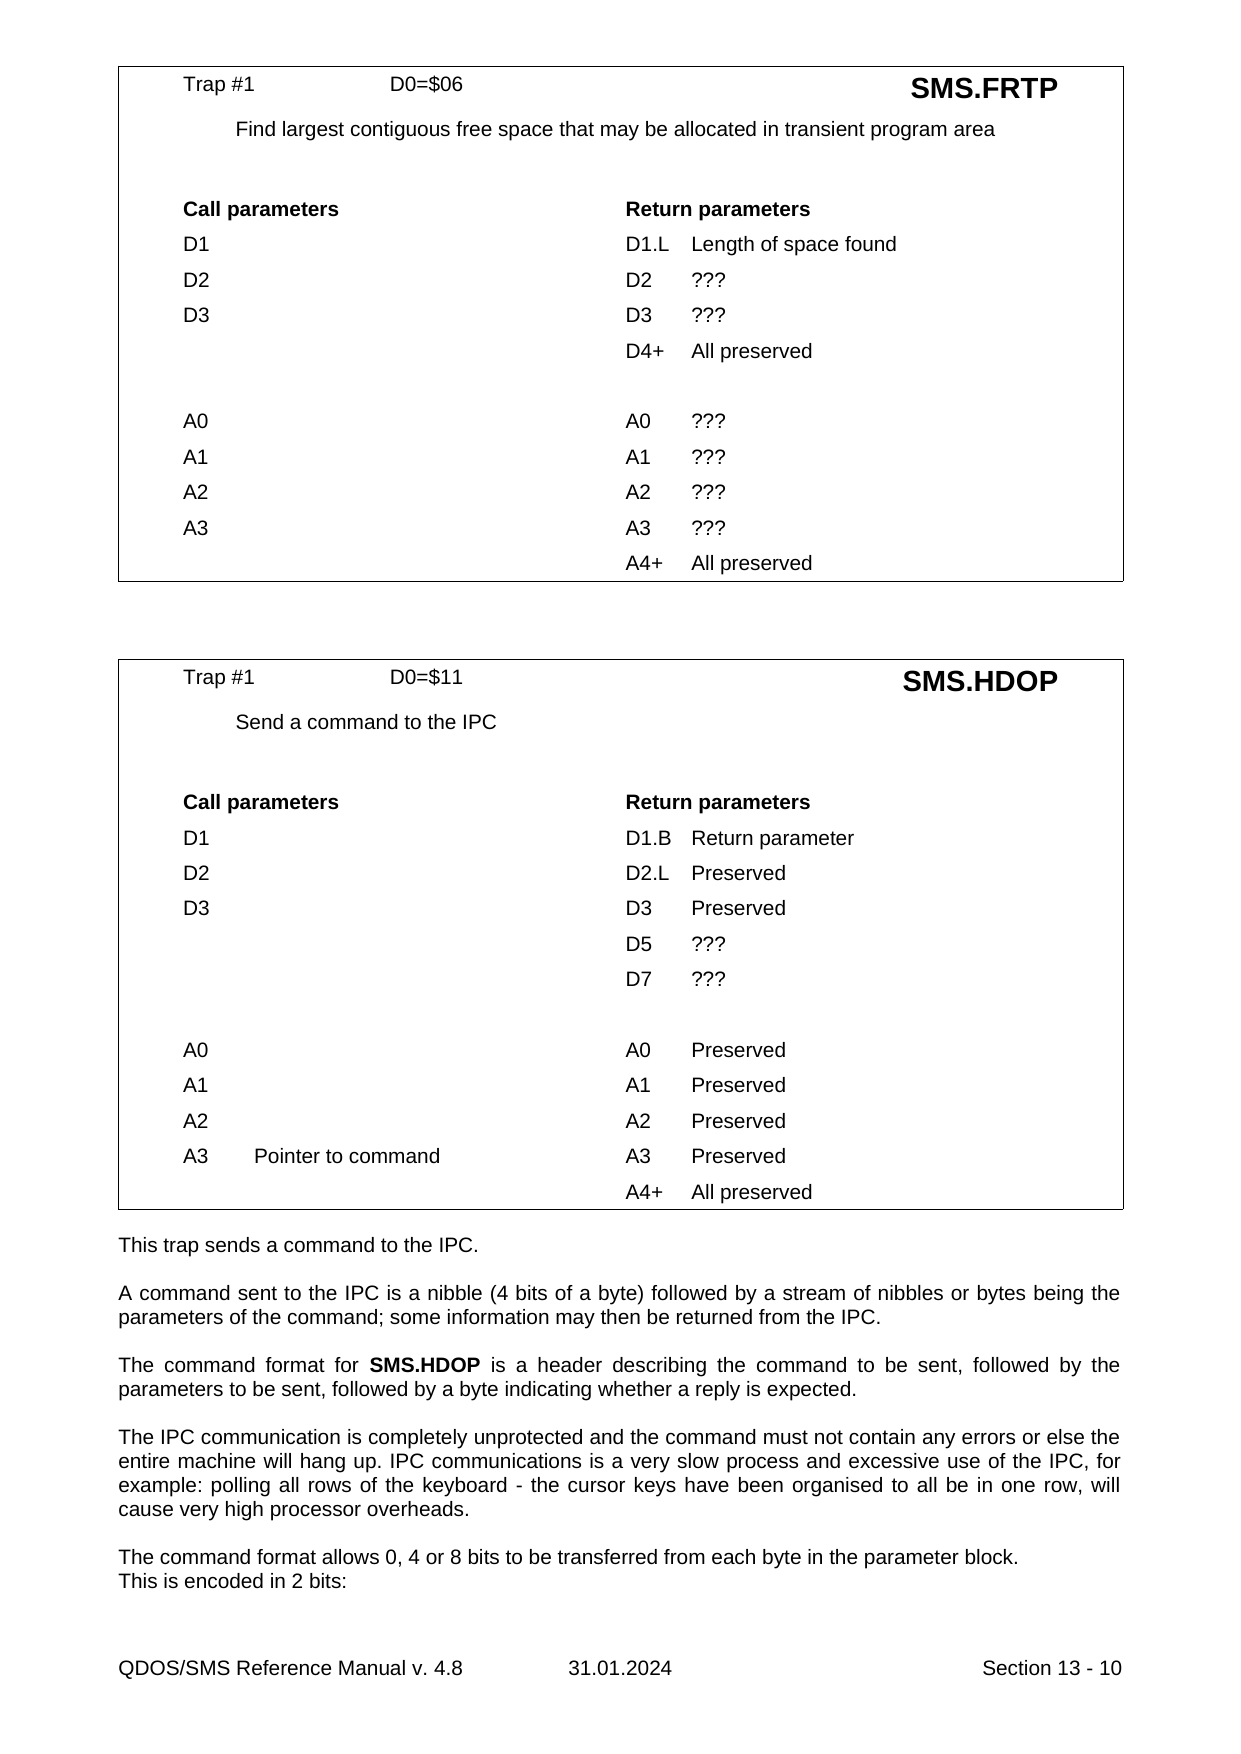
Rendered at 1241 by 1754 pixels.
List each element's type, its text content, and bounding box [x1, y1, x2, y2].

table_cell [119, 404, 177, 439]
table_cell [119, 298, 177, 333]
table_cell [248, 404, 620, 439]
table_cell [248, 368, 620, 404]
table_cell [119, 439, 177, 474]
table_cell [248, 298, 620, 333]
table_cell [248, 262, 620, 297]
table_cell [248, 1068, 620, 1103]
text A command sent to the IPC is a nibble (4 bits of a byte) followed by a stream of nibbles or bytes being the parameters of the command; some information may then be returned from the IPC. [118, 1281, 1122, 1329]
table_cell [1064, 191, 1123, 227]
table_cell [177, 333, 248, 368]
table_cell [248, 1103, 620, 1138]
table_cell D2.L [620, 855, 685, 890]
table_header SMS.HDOP [620, 660, 1063, 704]
text This trap sends a command to the IPC. [118, 1233, 1122, 1257]
table_cell ??? [685, 926, 1063, 961]
table_cell [1064, 1068, 1123, 1103]
table_cell A2 [620, 475, 685, 510]
table_cell [248, 1032, 620, 1067]
table_cell Preserved [685, 1032, 1063, 1067]
table_cell [1064, 1032, 1123, 1067]
table_cell [248, 510, 620, 545]
table_cell [1064, 890, 1123, 926]
table_cell [620, 744, 1063, 784]
table_cell D1 [177, 820, 248, 855]
table_header Trap #1 [177, 660, 384, 704]
table_cell [119, 1068, 177, 1103]
table_cell Length of space found [685, 227, 1063, 262]
text This is encoded in 2 bits: [118, 1569, 1122, 1593]
table_cell [119, 961, 177, 997]
table_cell [177, 1174, 248, 1209]
table_cell [1064, 1103, 1123, 1138]
table_cell A2 [177, 1103, 248, 1138]
table_cell A3 [620, 1138, 685, 1174]
table_cell Return parameters [620, 784, 1063, 819]
table_cell Send a command to the IPC [230, 704, 620, 744]
table_cell [119, 151, 177, 191]
table_cell [1064, 545, 1123, 581]
table_cell [119, 784, 177, 819]
table_cell [248, 475, 620, 510]
table_cell ??? [685, 262, 1063, 297]
table_cell ??? [685, 510, 1063, 545]
text The IPC communication is completely unprotected and the command must not contain any errors or else the entire machine will hang up. IPC communications is a very slow process and excessive use of the IPC, for example: polling all rows of the keyboard - the cursor keys have been organised to all be in one row, will cause very high processor overheads. [118, 1425, 1122, 1521]
table_cell [1064, 404, 1123, 439]
table_cell Pointer to command [248, 1138, 620, 1174]
table_cell D3 [177, 890, 248, 926]
table_cell [1064, 744, 1123, 784]
table_header [119, 67, 177, 111]
table_cell [248, 926, 620, 961]
table_cell [119, 1032, 177, 1067]
table_cell [119, 997, 177, 1032]
table_cell [1064, 997, 1123, 1032]
table_cell [248, 820, 620, 855]
table_cell [1064, 704, 1123, 744]
table_cell All preserved [685, 1174, 1063, 1209]
table_cell [685, 997, 1063, 1032]
table_cell D4+ [620, 333, 685, 368]
table_cell [1064, 961, 1123, 997]
table_cell [620, 368, 685, 404]
table_cell [1064, 1174, 1123, 1209]
table_cell A3 [177, 510, 248, 545]
table_cell [248, 997, 620, 1032]
table_cell [177, 545, 248, 581]
table_cell A1 [620, 1068, 685, 1103]
table_cell [177, 997, 248, 1032]
table_cell [1064, 439, 1123, 474]
table_cell [248, 961, 620, 997]
table_header [119, 660, 177, 704]
table_cell [177, 111, 230, 151]
table_cell Preserved [685, 855, 1063, 890]
table_cell [1064, 368, 1123, 404]
table_header SMS.FRTP [620, 67, 1063, 111]
table_cell [119, 333, 177, 368]
table_cell [177, 368, 248, 404]
table_cell A1 [620, 439, 685, 474]
table_cell A1 [177, 1068, 248, 1103]
table_cell [177, 151, 620, 191]
table_cell [119, 744, 177, 784]
table_cell [119, 545, 177, 581]
table_cell [1064, 333, 1123, 368]
table_cell [248, 1174, 620, 1209]
table_cell A4+ [620, 1174, 685, 1209]
table_cell [119, 227, 177, 262]
table_cell [685, 368, 1063, 404]
table_cell ??? [685, 404, 1063, 439]
table_cell D1.B [620, 820, 685, 855]
table_cell [177, 926, 248, 961]
table_cell All preserved [685, 333, 1063, 368]
table_cell Return parameters [620, 191, 1063, 227]
table_cell ??? [685, 475, 1063, 510]
table_cell D7 [620, 961, 685, 997]
table_cell [119, 926, 177, 961]
table_header [1064, 67, 1123, 111]
table_cell All preserved [685, 545, 1063, 581]
text The command format allows 0, 4 or 8 bits to be transferred from each byte in the parameter block. [118, 1545, 1122, 1569]
table_header Trap #1 [177, 67, 384, 111]
table_cell [119, 510, 177, 545]
table_cell [119, 1138, 177, 1174]
table_cell Call parameters [177, 784, 620, 819]
table_cell [119, 475, 177, 510]
table_cell D2 [177, 262, 248, 297]
table_header [1064, 660, 1123, 704]
table_cell A3 [177, 1138, 248, 1174]
table_cell [119, 111, 177, 151]
table_cell [119, 1174, 177, 1209]
table_cell A2 [177, 475, 248, 510]
table_cell Call parameters [177, 191, 620, 227]
table_cell [1064, 111, 1123, 151]
table_cell A0 [620, 1032, 685, 1067]
table_cell [177, 744, 620, 784]
table_cell [1064, 227, 1123, 262]
table_cell [119, 1103, 177, 1138]
table_cell A0 [177, 404, 248, 439]
table_cell [1064, 820, 1123, 855]
table_cell [177, 961, 248, 997]
text The command format for SMS.HDOP is a header describing the command to be sent, followed by the parameters to be sent, followed by a byte indicating whether a reply is expected. [118, 1353, 1122, 1401]
table_header D0=$06 [384, 67, 620, 111]
table_cell [1064, 151, 1123, 191]
table_cell Preserved [685, 1138, 1063, 1174]
table_cell A0 [620, 404, 685, 439]
table_cell D1.L [620, 227, 685, 262]
table_cell Return parameter [685, 820, 1063, 855]
table_cell [119, 262, 177, 297]
table_cell [248, 227, 620, 262]
table_cell [1064, 510, 1123, 545]
table_cell [248, 545, 620, 581]
table_cell D2 [620, 262, 685, 297]
table_cell [1064, 298, 1123, 333]
table_cell [248, 890, 620, 926]
table_cell Preserved [685, 1068, 1063, 1103]
table_cell [248, 855, 620, 890]
table_cell [1064, 475, 1123, 510]
table_cell D2 [177, 855, 248, 890]
table_cell D5 [620, 926, 685, 961]
table_cell A0 [177, 1032, 248, 1067]
table_cell ??? [685, 439, 1063, 474]
table_cell [1064, 926, 1123, 961]
table_cell A4+ [620, 545, 685, 581]
table_cell Preserved [685, 890, 1063, 926]
table_cell [177, 704, 230, 744]
table_cell [1064, 262, 1123, 297]
table_cell [248, 439, 620, 474]
table_cell [1064, 855, 1123, 890]
table_cell D3 [620, 298, 685, 333]
table_cell A1 [177, 439, 248, 474]
table_cell [119, 704, 177, 744]
table_cell ??? [685, 298, 1063, 333]
table_cell [119, 820, 177, 855]
table_cell [119, 191, 177, 227]
table_cell [620, 151, 1063, 191]
table_cell [620, 997, 685, 1032]
table_cell ??? [685, 961, 1063, 997]
table_cell D3 [620, 890, 685, 926]
table_cell [620, 704, 1063, 744]
table_cell [119, 890, 177, 926]
table_cell [1064, 784, 1123, 819]
table_cell [248, 333, 620, 368]
table_cell A3 [620, 510, 685, 545]
table_cell D1 [177, 227, 248, 262]
table_cell D3 [177, 298, 248, 333]
table_cell Preserved [685, 1103, 1063, 1138]
table_cell Find largest contiguous free space that may be allocated in transient program area [230, 111, 1063, 151]
table_cell [1064, 1138, 1123, 1174]
table_cell A2 [620, 1103, 685, 1138]
table_cell [119, 368, 177, 404]
table_cell [119, 855, 177, 890]
table_header D0=$11 [384, 660, 620, 704]
